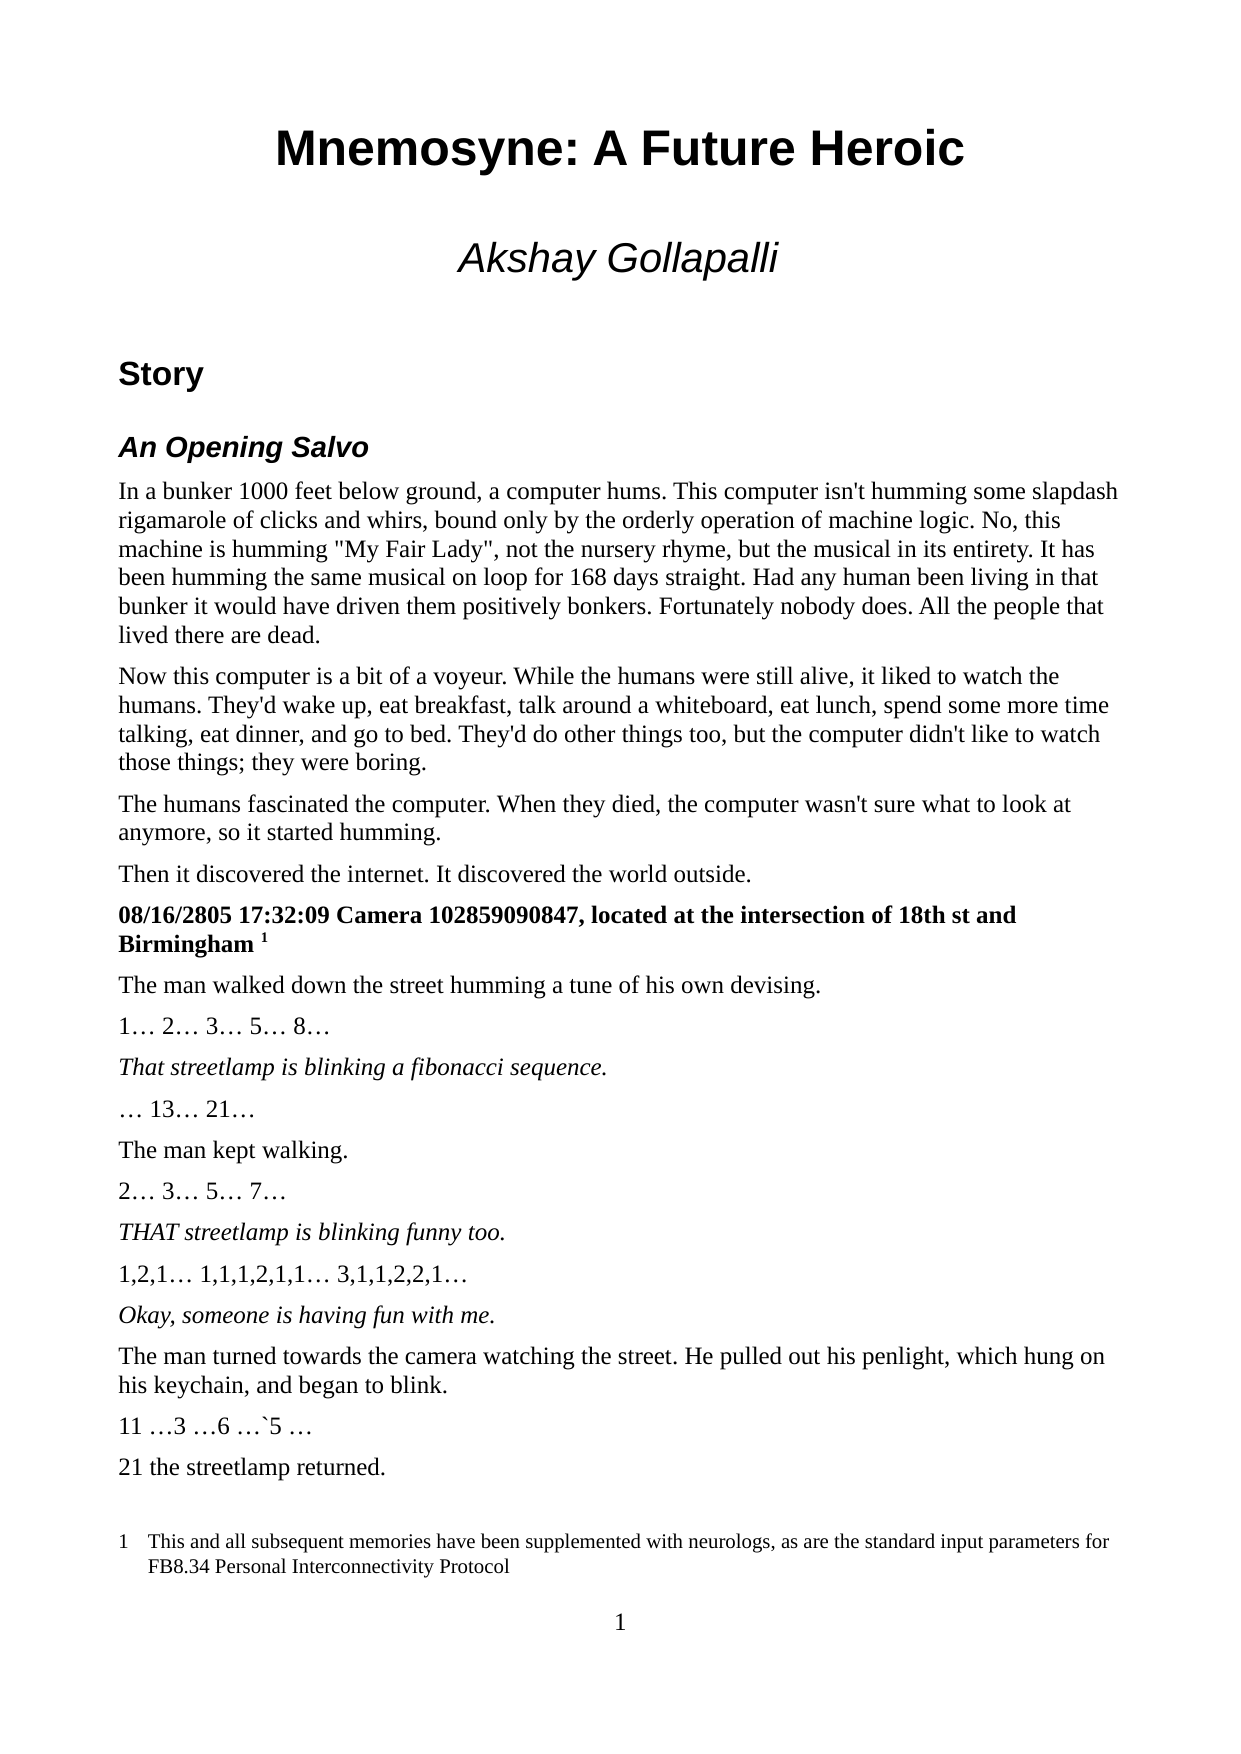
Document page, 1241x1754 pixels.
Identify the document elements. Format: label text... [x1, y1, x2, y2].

text 2… 3… 5… 7… [118, 1176, 1122, 1205]
text 21 the streetlamp returned. [118, 1452, 1122, 1481]
text Then it discovered the internet. It discovered the world outside. [118, 859, 1122, 887]
text 1,2,1… 1,1,1,2,1,1… 3,1,1,2,2,1… [118, 1259, 1122, 1287]
text This and all subsequent memories have been supplemented with neurologs, as are the standard input parameters for FB8.34 Personal Interconnectivity Protocol [118, 1529, 1122, 1578]
text The man kept walking. [118, 1135, 1122, 1164]
title Mnemosyne: A Future Heroic [118, 118, 1122, 176]
text … 13… 21… [118, 1094, 1122, 1122]
text The humans fascinated the computer. When they died, the computer wasn't sure what to look at anymore, so it started humming. [118, 789, 1122, 846]
text In a bunker 1000 feet below ground, a computer hums. This computer isn't humming some slapdash rigamarole of clicks and whirs, bound only by the orderly operation of machine logic. No, this machine is humming "My Fair Lady", not the nursery rhyme, but the musical in its entirety. It has been humming the same musical on loop for 168 days straight. Had any human been living in that bunker it would have driven them positively bonkers. Fortunately nobody does. All the people that lived there are dead. [118, 476, 1122, 649]
subtitle An Opening Salvo [118, 430, 1122, 464]
text 11 …3 …6 …`5 … [118, 1411, 1122, 1440]
subtitle Story [118, 354, 1122, 393]
text 1… 2… 3… 5… 8… [118, 1011, 1122, 1040]
text Now this computer is a bit of a voyeur. While the humans were still alive, it liked to watch the humans. They'd wake up, eat breakfast, talk around a whiteboard, eat lunch, spend some more time talking, eat dinner, and go to bed. They'd do other things too, but the computer didn't like to watch those things; they were boring. [118, 661, 1122, 776]
text Okay, someone is having fun with me. [118, 1300, 1122, 1329]
text The man walked down the street humming a tune of his own devising. [118, 970, 1122, 999]
subtitle Akshay Gollapalli [118, 233, 1122, 281]
text THAT streetlamp is blinking funny too. [118, 1217, 1122, 1246]
text The man turned towards the camera watching the street. He pulled out his penlight, which hung on his keychain, and began to blink. [118, 1341, 1122, 1399]
text 08/16/2805 17:32:09 Camera 102859090847, located at the intersection of 18th st and Birmingham [118, 900, 1122, 957]
text That streetlamp is blinking a fibonacci sequence. [118, 1052, 1122, 1081]
